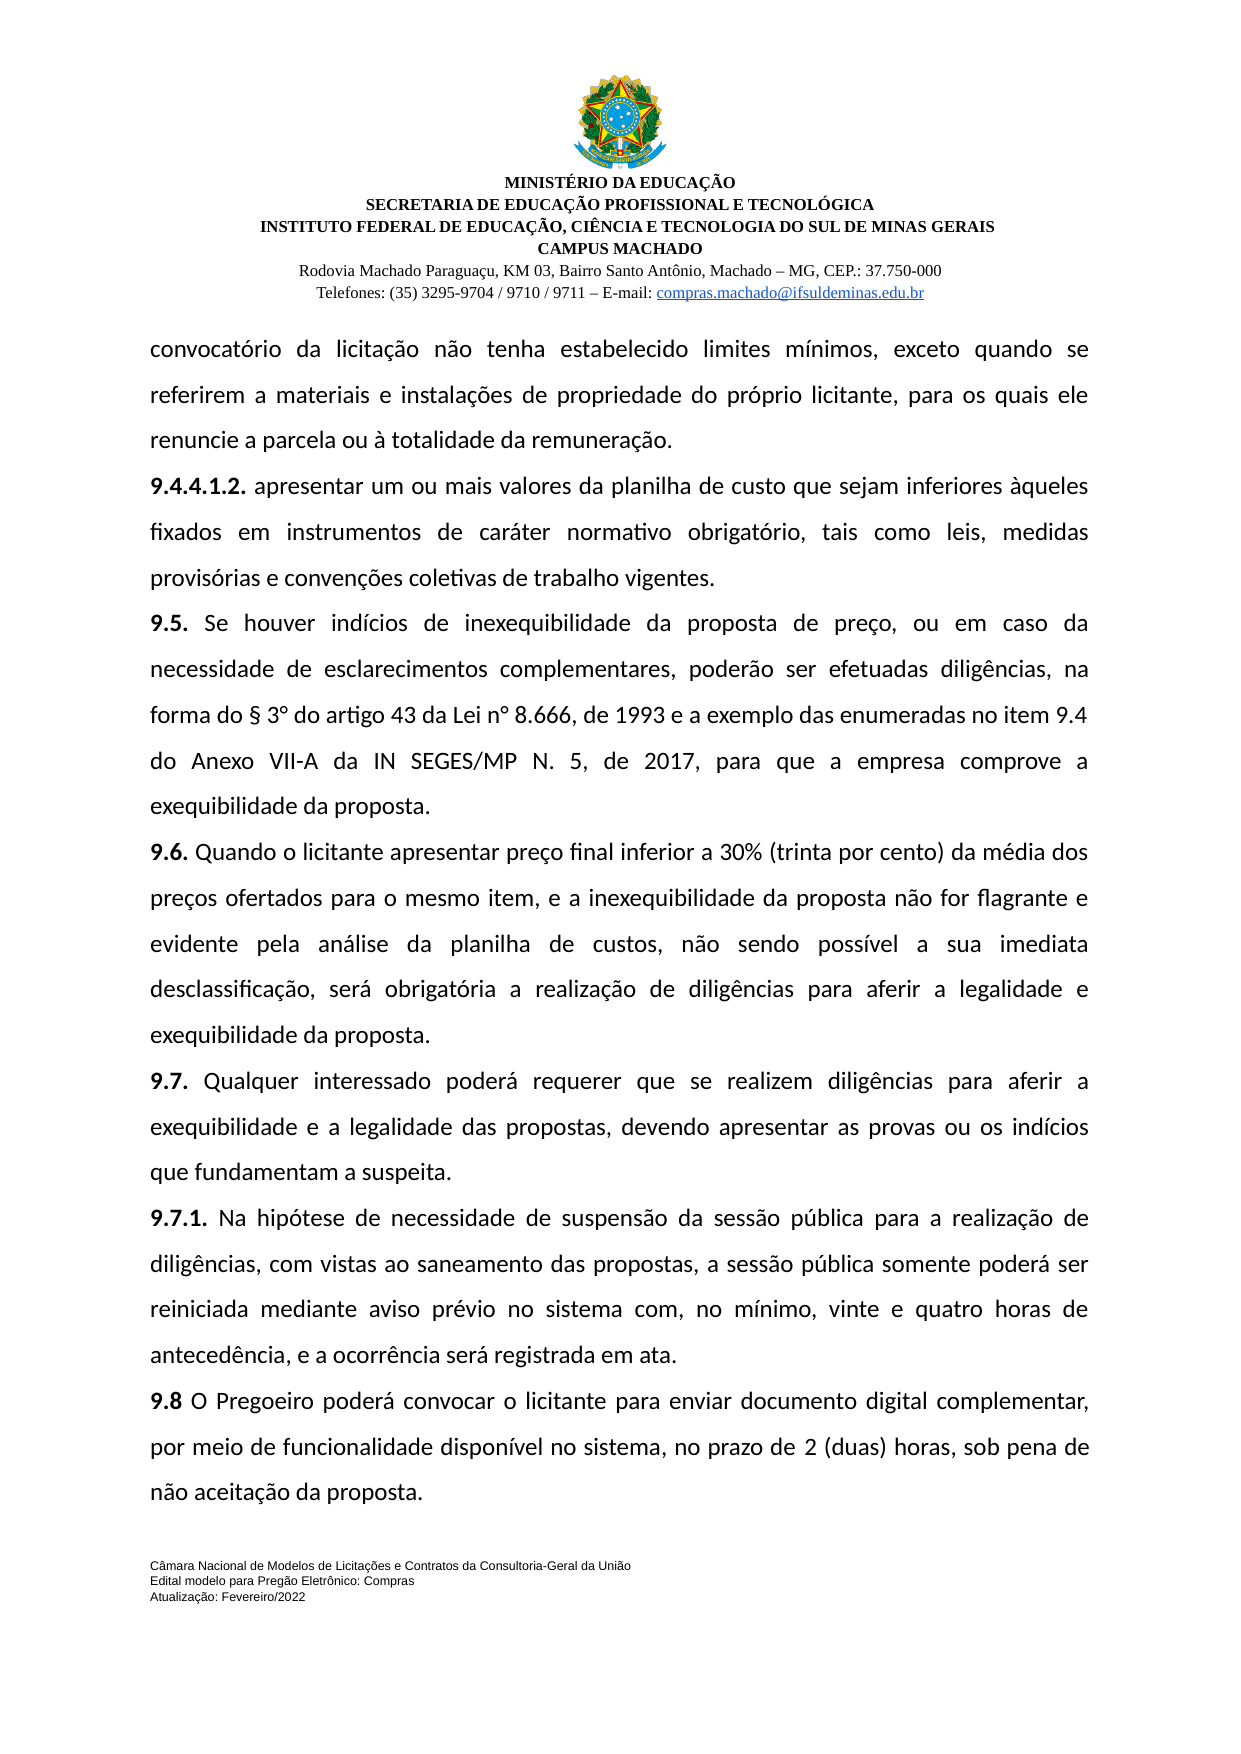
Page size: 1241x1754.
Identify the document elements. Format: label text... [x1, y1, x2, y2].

text 9.7. Qualquer interessado poderá requerer que se realizem diligências para aferir a exequibilidade e a legalidade das propostas, devendo apresentar as provas ou os indícios que fundamentam a suspeita. [150, 1065, 1090, 1187]
text 9.7.1. Na hipótese de necessidade de suspensão da sessão pública para a realização de diligências, com vistas ao saneamento das propostas, a sessão pública somente poderá ser reiniciada mediante aviso prévio no sistema com, no mínimo, vinte e quatro horas de antecedência, e a ocorrência será registrada em ata. [150, 1202, 1090, 1370]
text 9.6. Quando o licitante apresentar preço final inferior a 30% (trinta por cento) da média dos preços ofertados para o mesmo item, e a inexequibilidade da proposta não for flagrante e evidente pela análise da planilha de custos, não sendo possível a sua imediata desclassificação, será obrigatória a realização de diligências para aferir a legalidade e exequibilidade da proposta. [150, 836, 1090, 1050]
picture [573, 75, 667, 169]
picture [639, 150, 650, 156]
picture [613, 164, 628, 169]
text convocatório da licitação não tenha estabelecido limites mínimos, exceto quando se referirem a materiais e instalações de propriedade do próprio licitante, para os quais ele renuncie a parcela ou à totalidade da remuneração. [150, 333, 1090, 455]
text 9.5. Se houver indícios de inexequibilidade da proposta de preço, ou em caso da necessidade de esclarecimentos complementares, poderão ser efetuadas diligências, na forma do § 3° do artigo 43 da Lei n° 8.666, de 1993 e a exemplo das enumeradas no item 9.4 do Anexo VII-A da IN SEGES/MP N. 5, de 2017, para que a empresa comprove a exequibilidade da proposta. [150, 608, 1090, 821]
text 9.8 O Pregoeiro poderá convocar o licitante para enviar documento digital complementar, por meio de funcionalidade disponível no sistema, no prazo de 2 (duas) horas, sob pena de não aceitação da proposta. [150, 1385, 1090, 1507]
text 9.4.4.1.2. apresentar um ou mais valores da planilha de custo que sejam inferiores àqueles fixados em instrumentos de caráter normativo obrigatório, tais como leis, medidas provisórias e convenções coletivas de trabalho vigentes. [150, 470, 1090, 592]
